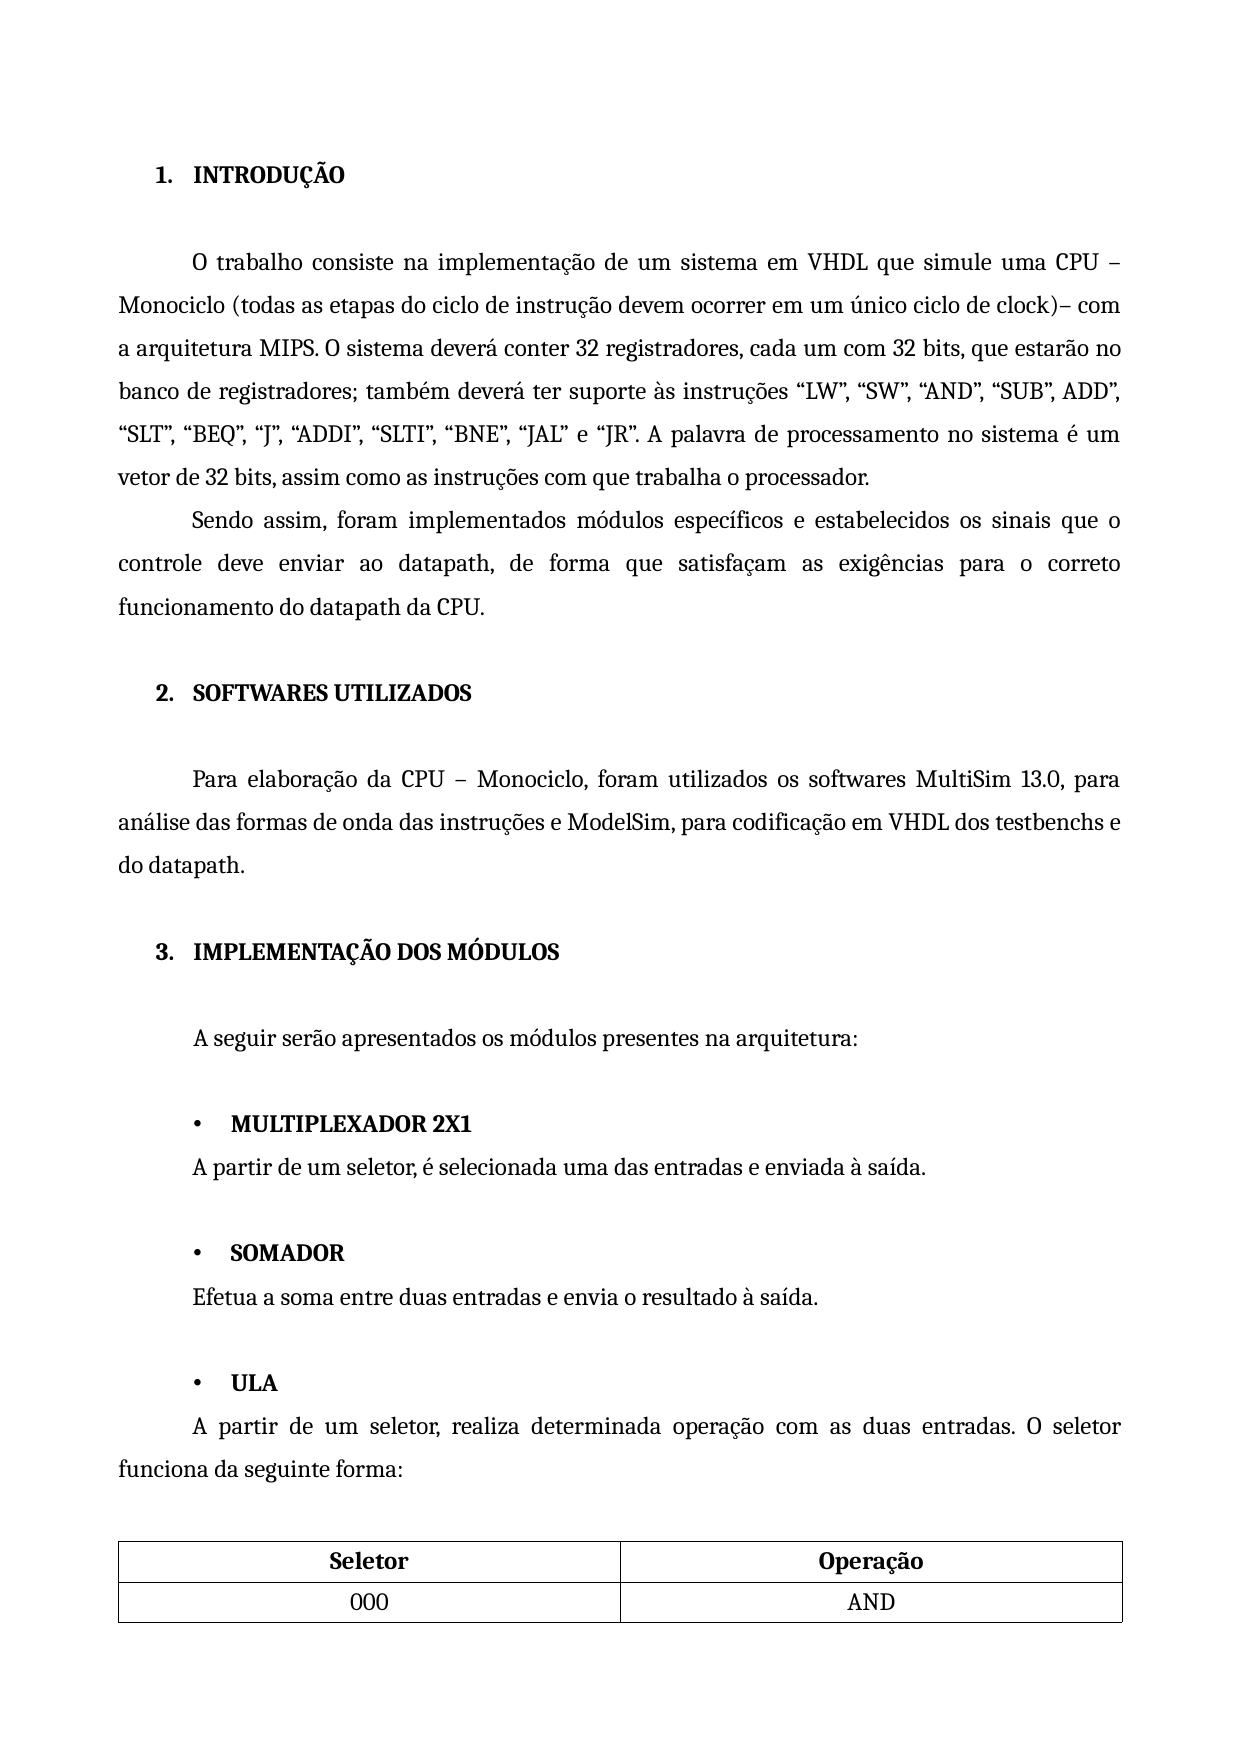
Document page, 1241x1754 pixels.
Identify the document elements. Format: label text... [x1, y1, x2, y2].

text A partir de um seletor, realiza determinada operação com as duas entradas. O seletor funciona da seguinte forma: [118, 1412, 1122, 1484]
table_header Operação [621, 1542, 1122, 1582]
list SOFTWARES UTILIZADOS [156, 679, 1122, 707]
text A partir de um seletor, é selecionada uma das entradas e enviada à saída. [118, 1153, 1122, 1182]
table_cell AND [621, 1583, 1122, 1622]
text Sendo assim, foram implementados módulos específicos e estabelecidos os sinais que o controle deve enviar ao datapath, de forma que satisfaçam as exigências para o correto funcionamento do datapath da CPU. [118, 506, 1122, 621]
text Efetua a soma entre duas entradas e envia o resultado à saída. [118, 1282, 1122, 1311]
table_header Seletor [119, 1542, 620, 1582]
list ULA [193, 1369, 1122, 1397]
table_cell 000 [119, 1583, 620, 1622]
list MULTIPLEXADOR 2X1 [193, 1110, 1122, 1139]
list IMPLEMENTAÇÃO DOS MÓDULOS [156, 937, 1122, 966]
text O trabalho consiste na implementação de um sistema em VHDL que simule uma CPU – Monociclo (todas as etapas do ciclo de instrução devem ocorrer em um único ciclo de clock)– com a arquitetura MIPS. O sistema deverá conter 32 registradores, cada um com 32 bits, que estarão no banco de registradores; também deverá ter suporte às instruções “LW”, “SW”, “AND”, “SUB”, ADD”, “SLT”, “BEQ”, “J”, “ADDI”, “SLTI”, “BNE”, “JAL” e “JR”. A palavra de processamento no sistema é um vetor de 32 bits, assim como as instruções com que trabalha o processador. [118, 247, 1122, 492]
list INTRODUÇÃO [156, 161, 1122, 190]
list A seguir serão apresentados os módulos presentes na arquitetura: [156, 1024, 1122, 1052]
text Para elaboração da CPU – Monociclo, foram utilizados os softwares MultiSim 13.0, para análise das formas de onda das instruções e ModelSim, para codificação em VHDL dos testbenchs e do datapath. [118, 765, 1122, 880]
list SOMADOR [193, 1239, 1122, 1268]
